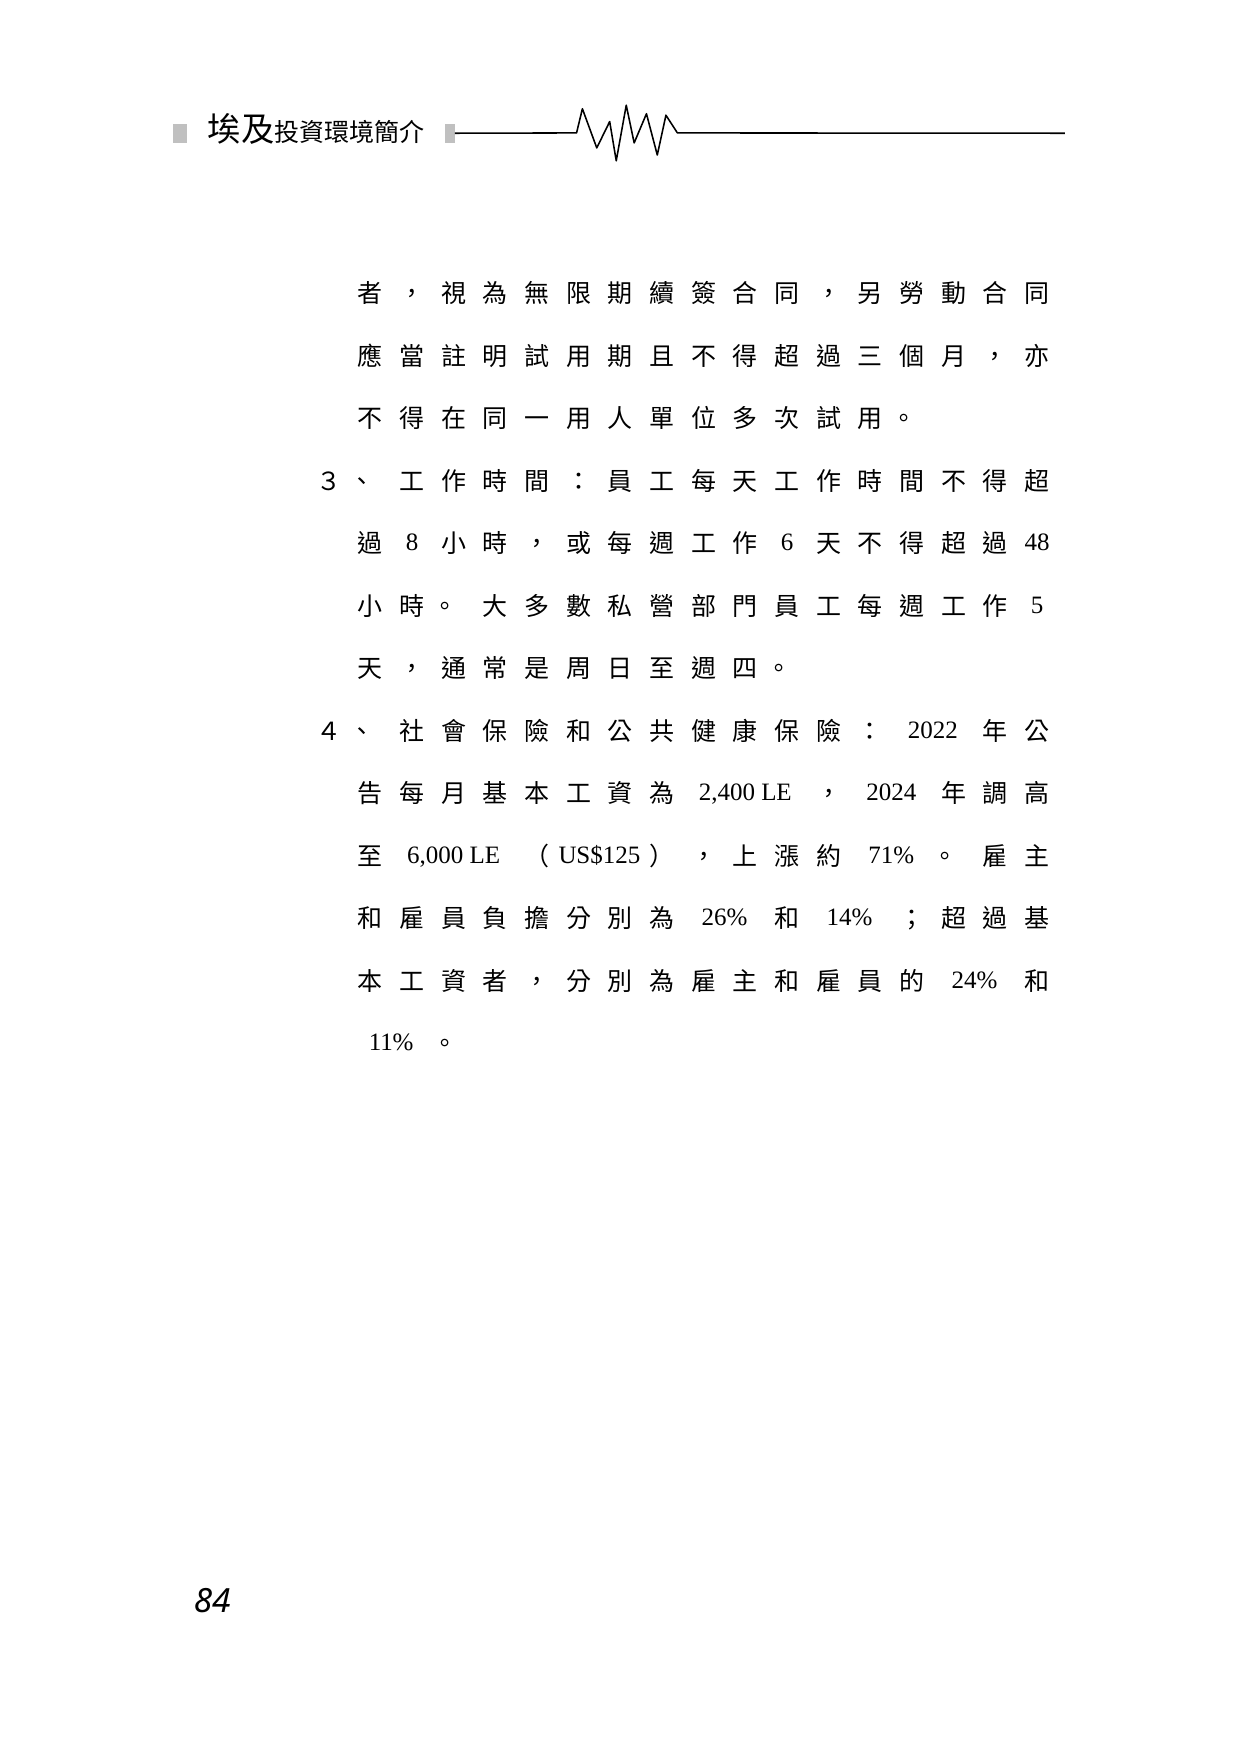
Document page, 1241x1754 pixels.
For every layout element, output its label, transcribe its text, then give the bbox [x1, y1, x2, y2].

text ３、工作時間：員工每天工作時間不得超過8小時，或每週工作6天不得超過48小時。大多數私營部門員工每週工作5天，通常是周日至週四。 [281, 438, 1058, 688]
text ４、社會保險和公共健康保險：2022年公告每月基本工資為2,400 LE，2024年調高至6,000 LE（US$125），上漲約71%。雇主和雇員負擔分別為26%和14%；超過基本工資者，分別為雇主和雇員的24%和11%。 [281, 688, 1058, 1063]
text 者，視為無限期續簽合同，另勞動合同應當註明試用期且不得超過三個月，亦不得在同一用人單位多次試用。 [281, 250, 1058, 438]
